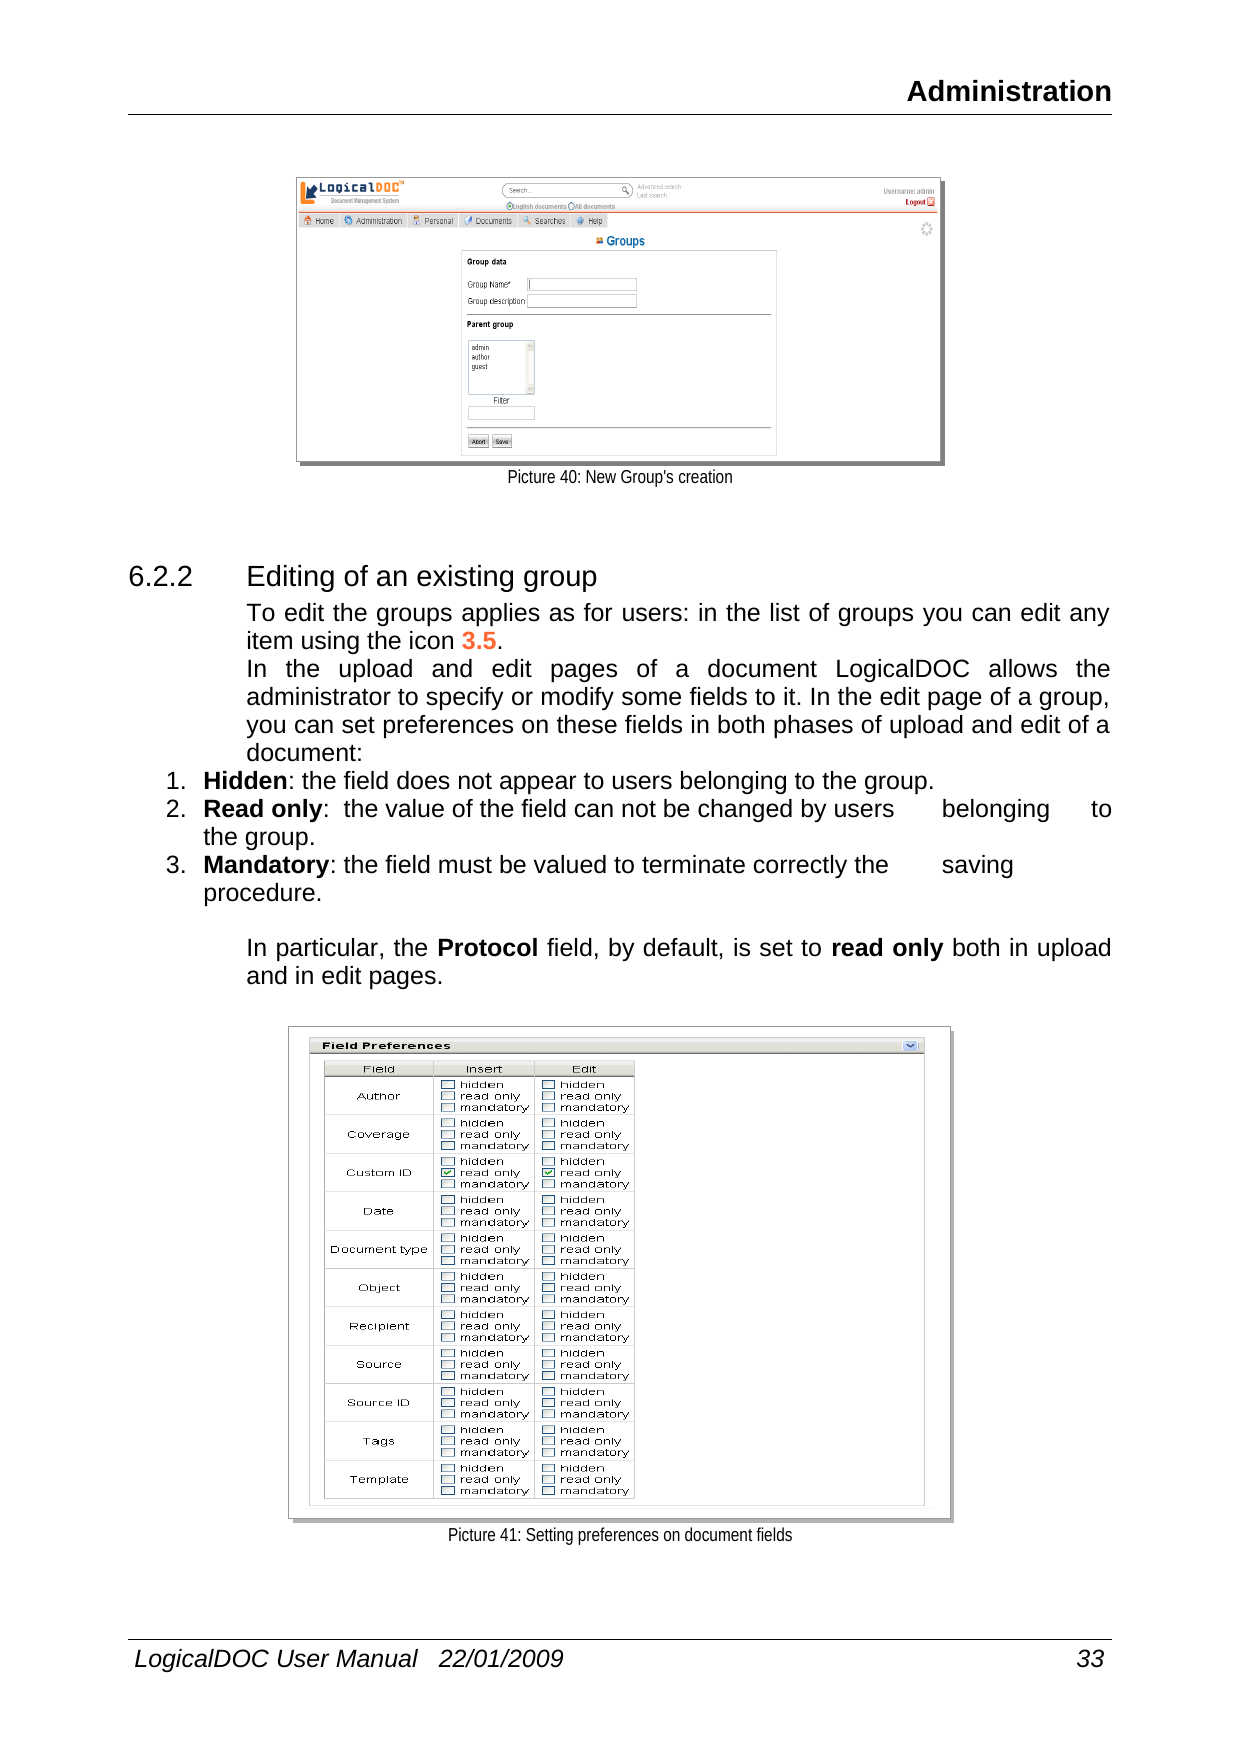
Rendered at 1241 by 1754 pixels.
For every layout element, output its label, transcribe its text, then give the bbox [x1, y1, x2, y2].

text In the upload and edit pages of a document LogicalDOC allows the administrator to specify or modify some fields to it. In the edit page of a group, you can set preferences on these fields in both phases of upload and edit of a document: [246, 655, 1112, 767]
picture [298, 179, 938, 459]
list Mandatory: the field must be valued to terminate correctly the saving procedure. [166, 851, 1112, 906]
picture [304, 1035, 934, 1509]
text Picture 41: Setting preferences on document fields [288, 1519, 952, 1546]
text Picture 40: New Group's creation [295, 459, 945, 487]
list Read only: the value of the field can not be changed by users belonging to the group. [166, 795, 1112, 851]
list Hidden: the field does not appear to users belonging to the group. [166, 767, 1112, 795]
text To edit the groups applies as for users: in the list of groups you can edit any item using the icon 3.5. [246, 599, 1112, 655]
text In particular, the Protocol field, by default, is set to read only both in upload and in edit pages. [246, 934, 1112, 990]
subtitle Editing of an existing group [128, 560, 1112, 593]
